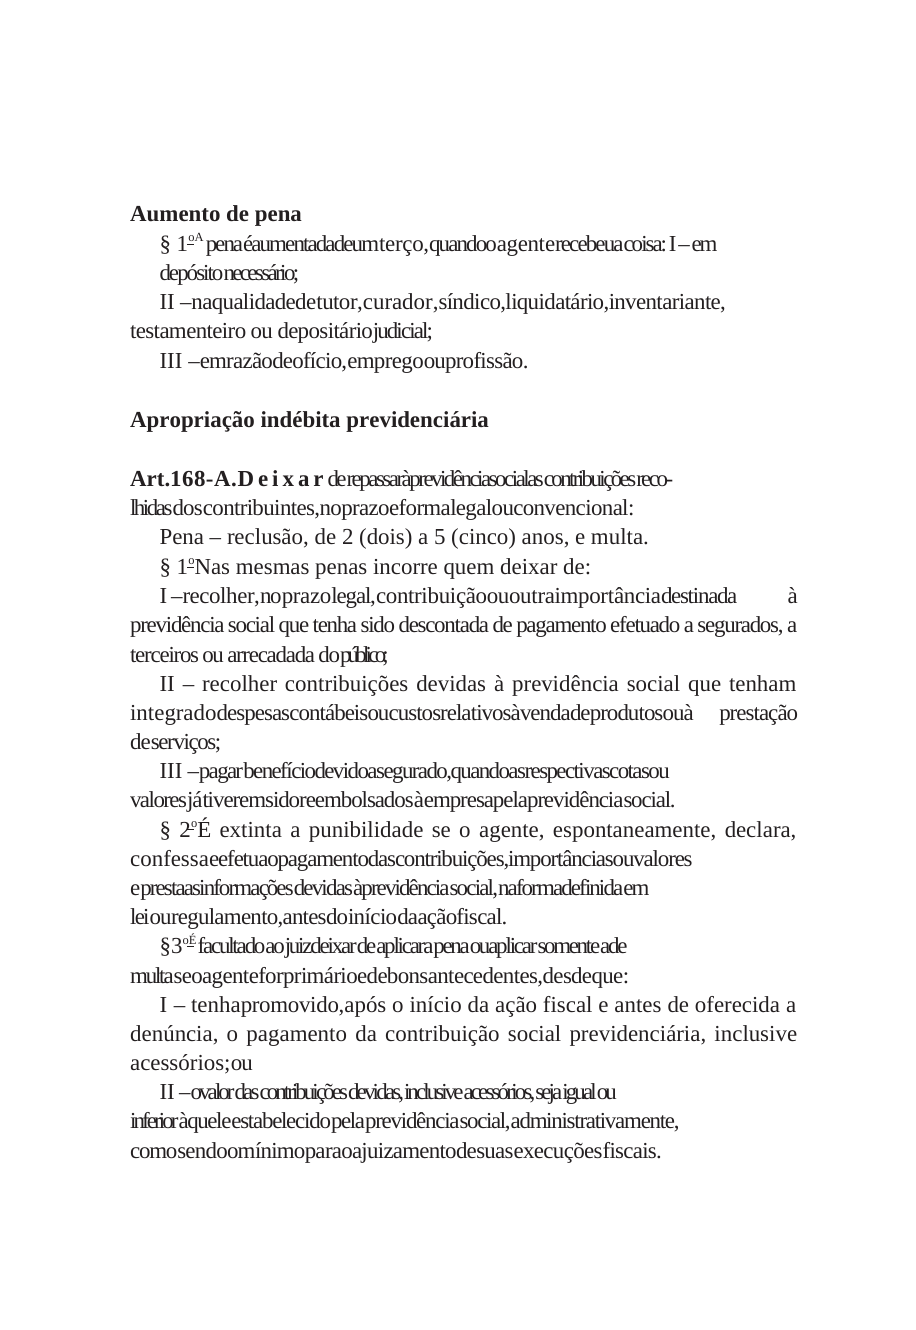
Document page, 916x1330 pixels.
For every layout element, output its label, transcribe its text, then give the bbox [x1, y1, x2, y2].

list –recolher,noprazolegal,contribuiçãoououtraimportânciadestinada à previdência social que tenha sido descontada de pagamento efetuado a segurados, a terceiros ou arrecadada dopúblico; [130, 582, 798, 667]
text § 1oApenaéaumentadadeumterço,quandooagenterecebeuacoisa: I – em depósitonecessário; [159, 230, 793, 285]
text §3oÉfacultadoaojuizdeixardeaplicarapenaouaplicarsomenteade multaseoagenteforprimárioedebonsantecedentes,desdeque: [130, 932, 798, 988]
text Art.168-A.Deixarderepassaràprevidênciasocialascontribuiçõesreco- lhidasdoscontribuintes,noprazoeformalegalouconvencional: [130, 465, 798, 520]
text § 1oNas mesmas penas incorre quem deixar de: [159, 553, 809, 579]
subtitle Apropriação indébita previdenciária [130, 406, 809, 432]
list –pagarbenefíciodevidoasegurado,quandoasrespectivascotasou valoresjátiveremsidoreembolsadosàempresapelaprevidênciasocial. [130, 757, 798, 813]
text Pena – reclusão, de 2 (dois) a 5 (cinco) anos, e multa. [159, 523, 809, 549]
list –naqualidadedetutor,curador,síndico,liquidatário,inventariante, testamenteiro ou depositáriojudicial; [130, 288, 798, 344]
list –emrazãodeofício,empregoouprofissão. [159, 347, 809, 373]
text § 2oÉ extinta a punibilidade se o agente, espontaneamente, declara, confessaeefetuaopagamentodascontribuições,importânciasouvalores eprestaasinformaçõesdevidasàprevidênciasocial,naformadefinidaem leiouregulamento,antesdoiníciodaaçãofiscal. [130, 816, 798, 929]
list –ovalordascontribuiçõesdevidas,inclusiveacessórios,sejaigualou inferioràqueleestabelecidopelaprevidênciasocial,administrativamente, comosendoomínimoparaoajuizamentodesuasexecuçõesfiscais. [130, 1078, 798, 1163]
list – recolher contribuições devidas à previdência social que tenham integradodespesascontábeisoucustosrelativosàvendadeprodutosouà prestação deserviços; [130, 670, 798, 754]
subtitle Aumento de pena [130, 200, 809, 227]
list – tenhapromovido,após o início da ação fiscal e antes de oferecida a denúncia, o pagamento da contribuição social previdenciária, inclusive acessórios;ou [130, 991, 798, 1076]
